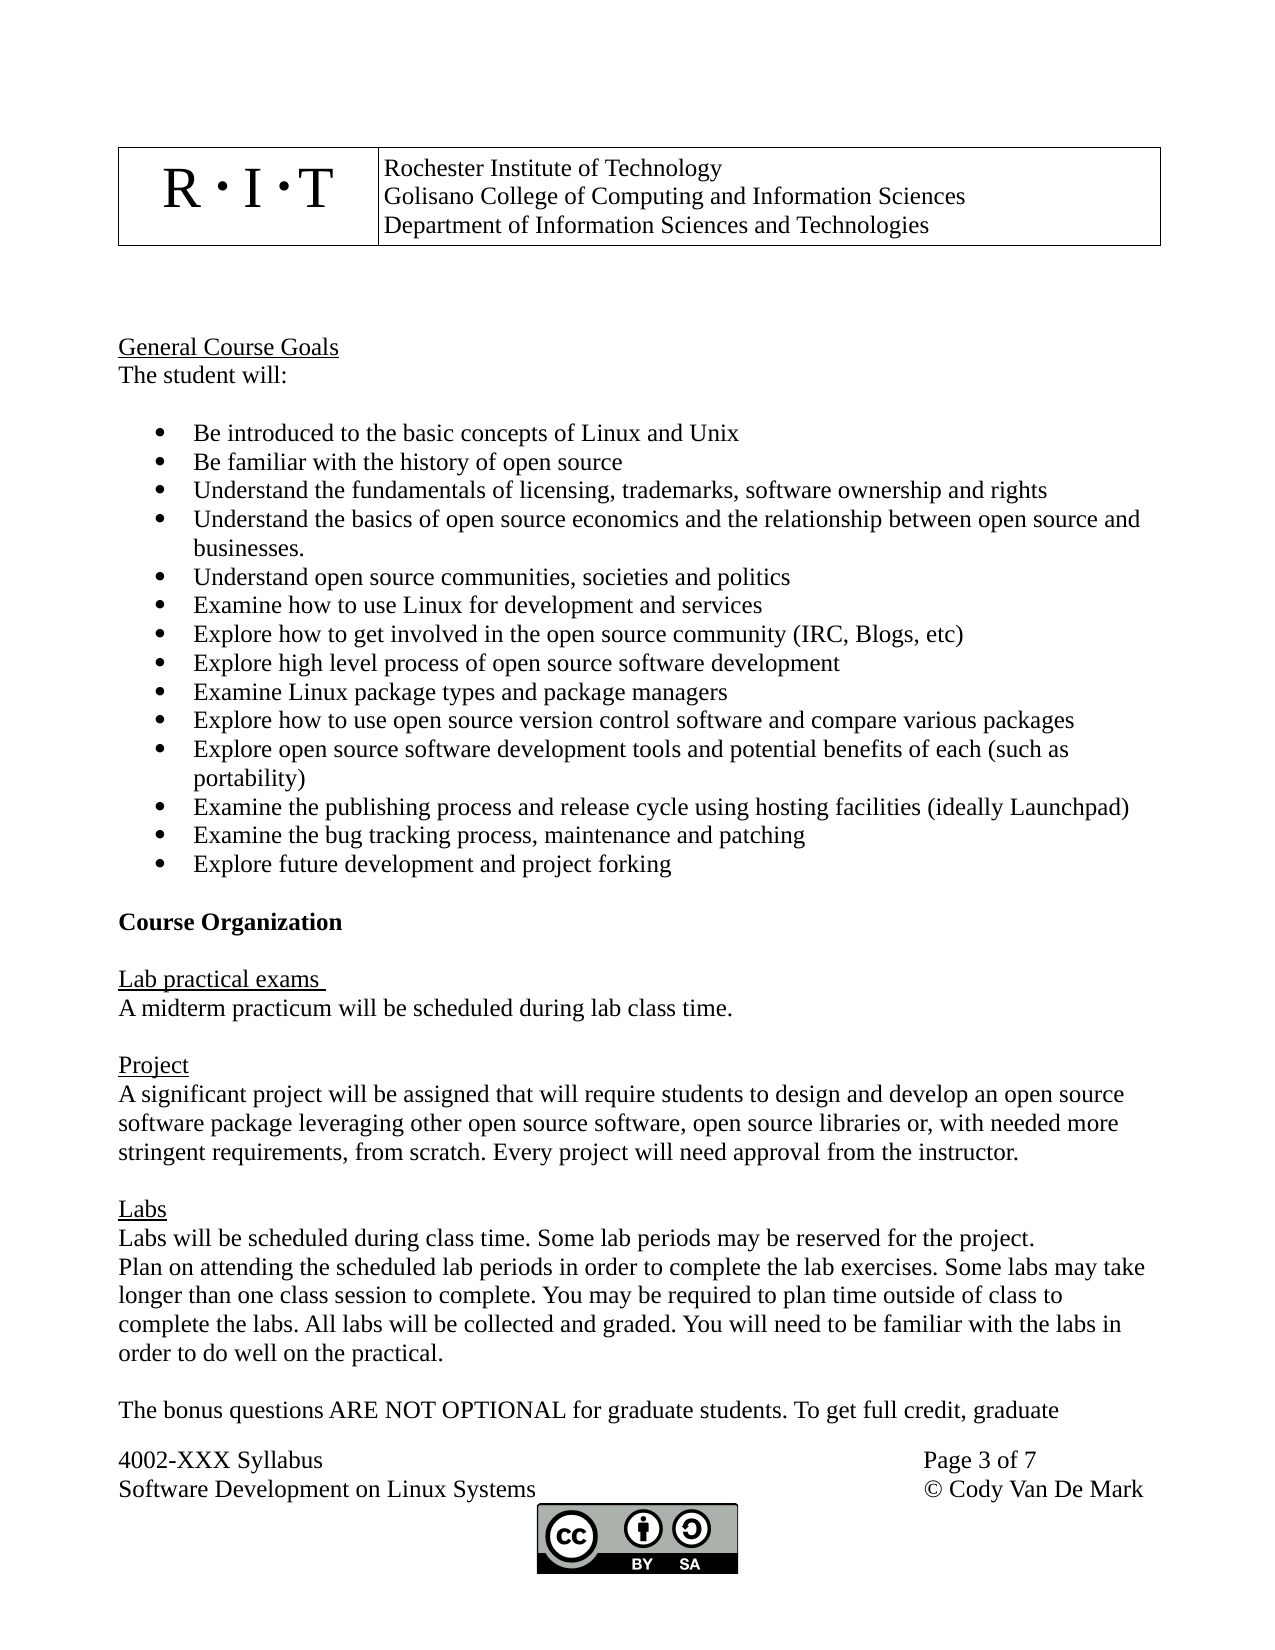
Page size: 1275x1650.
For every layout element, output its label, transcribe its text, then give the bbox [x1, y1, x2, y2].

list Explore open source software development tools and potential benefits of each (such as portability) [156, 734, 1157, 792]
list Examine Linux package types and package managers [156, 677, 1157, 706]
list Explore high level process of open source software development [156, 648, 1157, 677]
picture [536, 1503, 739, 1574]
text Course Organization [118, 907, 1157, 936]
text A significant project will be assigned that will require students to design and develop an open source software package leveraging other open source software, open source libraries or, with needed more stringent requirements, from scratch. Every project will need approval from the instructor. [118, 1079, 1157, 1166]
text The bonus questions ARE NOT OPTIONAL for graduate students. To get full credit, graduate [118, 1396, 1157, 1424]
text Labs will be scheduled during class time. Some lab periods may be reserved for the project. [118, 1223, 1157, 1252]
list Understand the basics of open source economics and the relationship between open source and businesses. [156, 504, 1157, 562]
text General Course Goals [118, 332, 1157, 361]
text Lab practical exams [118, 964, 1157, 993]
text The student will: [118, 361, 1157, 389]
list Understand open source communities, societies and politics [156, 562, 1157, 591]
list Explore future development and project forking [156, 849, 1157, 878]
list Be familiar with the history of open source [156, 447, 1157, 476]
list Be introduced to the basic concepts of Linux and Unix [156, 418, 1157, 447]
text Project [118, 1051, 1157, 1079]
list Understand the fundamentals of licensing, trademarks, software ownership and rights [156, 476, 1157, 504]
list Examine how to use Linux for development and services [156, 591, 1157, 619]
list Examine the bug tracking process, maintenance and patching [156, 821, 1157, 849]
list Explore how to use open source version control software and compare various packages [156, 706, 1157, 734]
text Labs [118, 1194, 1157, 1223]
text Plan on attending the scheduled lab periods in order to complete the lab exercises. Some labs may take longer than one class session to complete. You may be required to plan time outside of class to complete the labs. All labs will be collected and graded. You will need to be familiar with the labs in order to do well on the practical. [118, 1252, 1157, 1367]
list Explore how to get involved in the open source community (IRC, Blogs, etc) [156, 619, 1157, 648]
list Examine the publishing process and release cycle using hosting facilities (ideally Launchpad) [156, 792, 1157, 821]
text A midterm practicum will be scheduled during lab class time. [118, 993, 1157, 1022]
